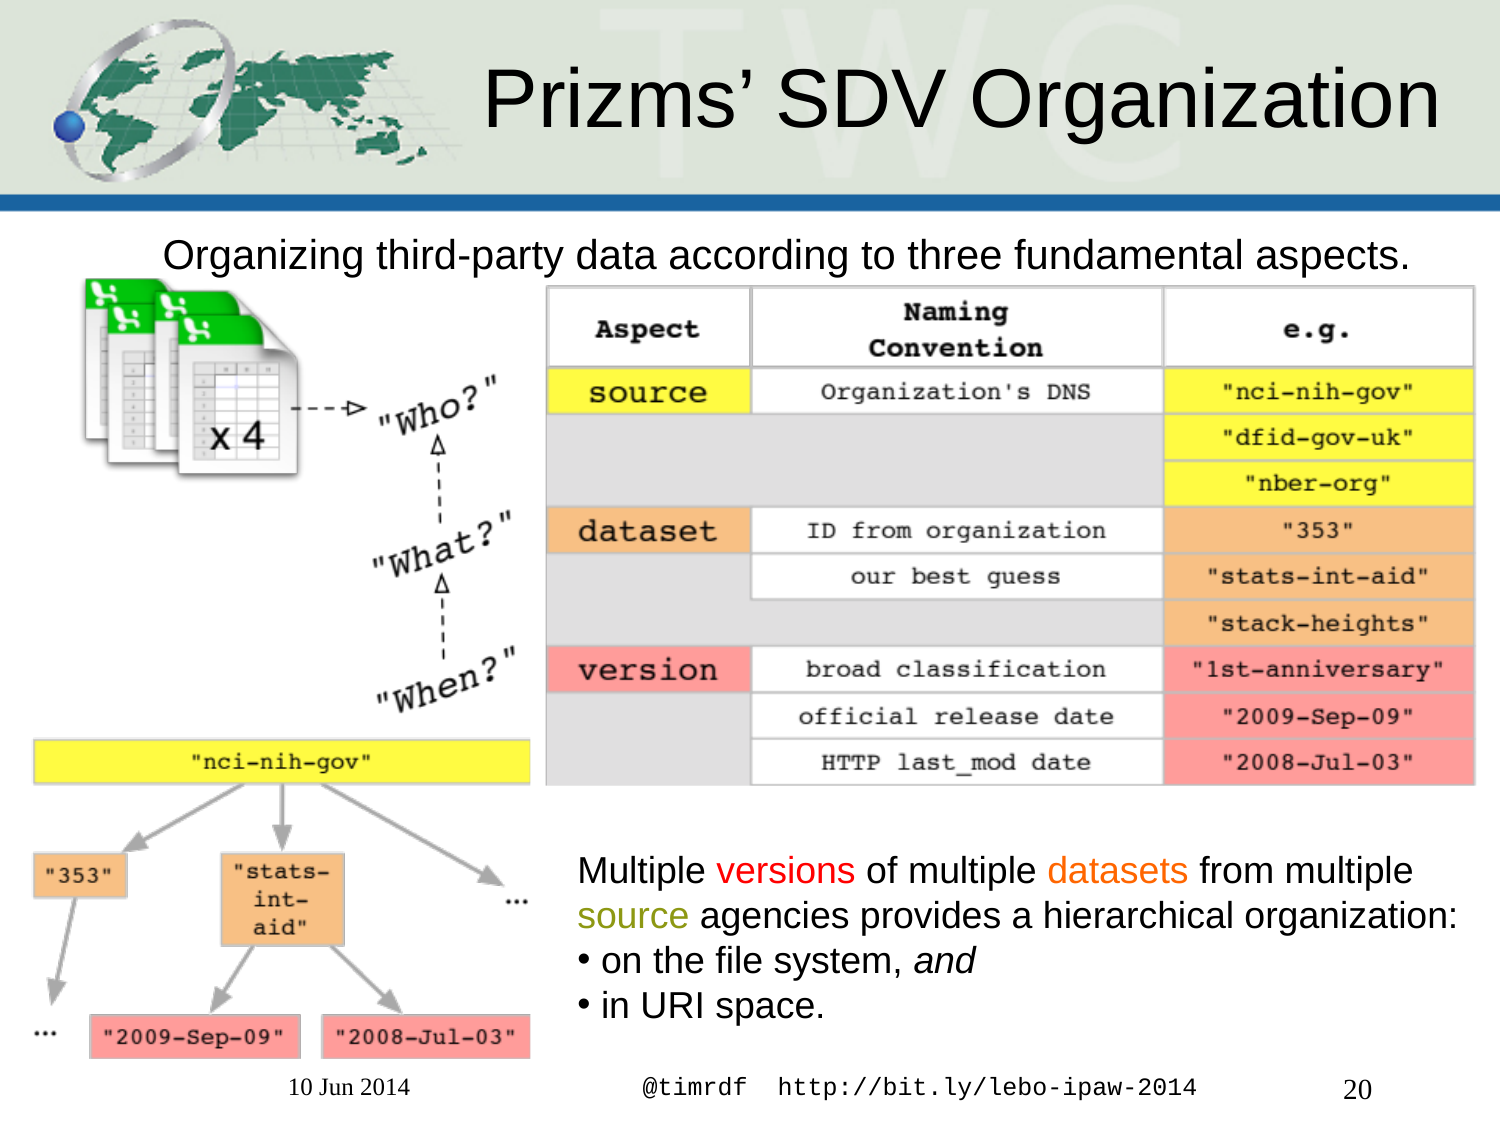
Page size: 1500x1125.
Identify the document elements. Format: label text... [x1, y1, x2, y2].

picture [0, 0, 1500, 212]
text_box Multiple versions of multiple datasets from multiple source agencies provides a hierarchical organization: on the file system, and in URI space. [562, 837, 1495, 1034]
picture [29, 278, 1477, 1059]
title Prizms’ SDV Organization [424, 0, 1500, 188]
text_box Organizing third-party data according to three fundamental aspects. [147, 220, 1427, 286]
